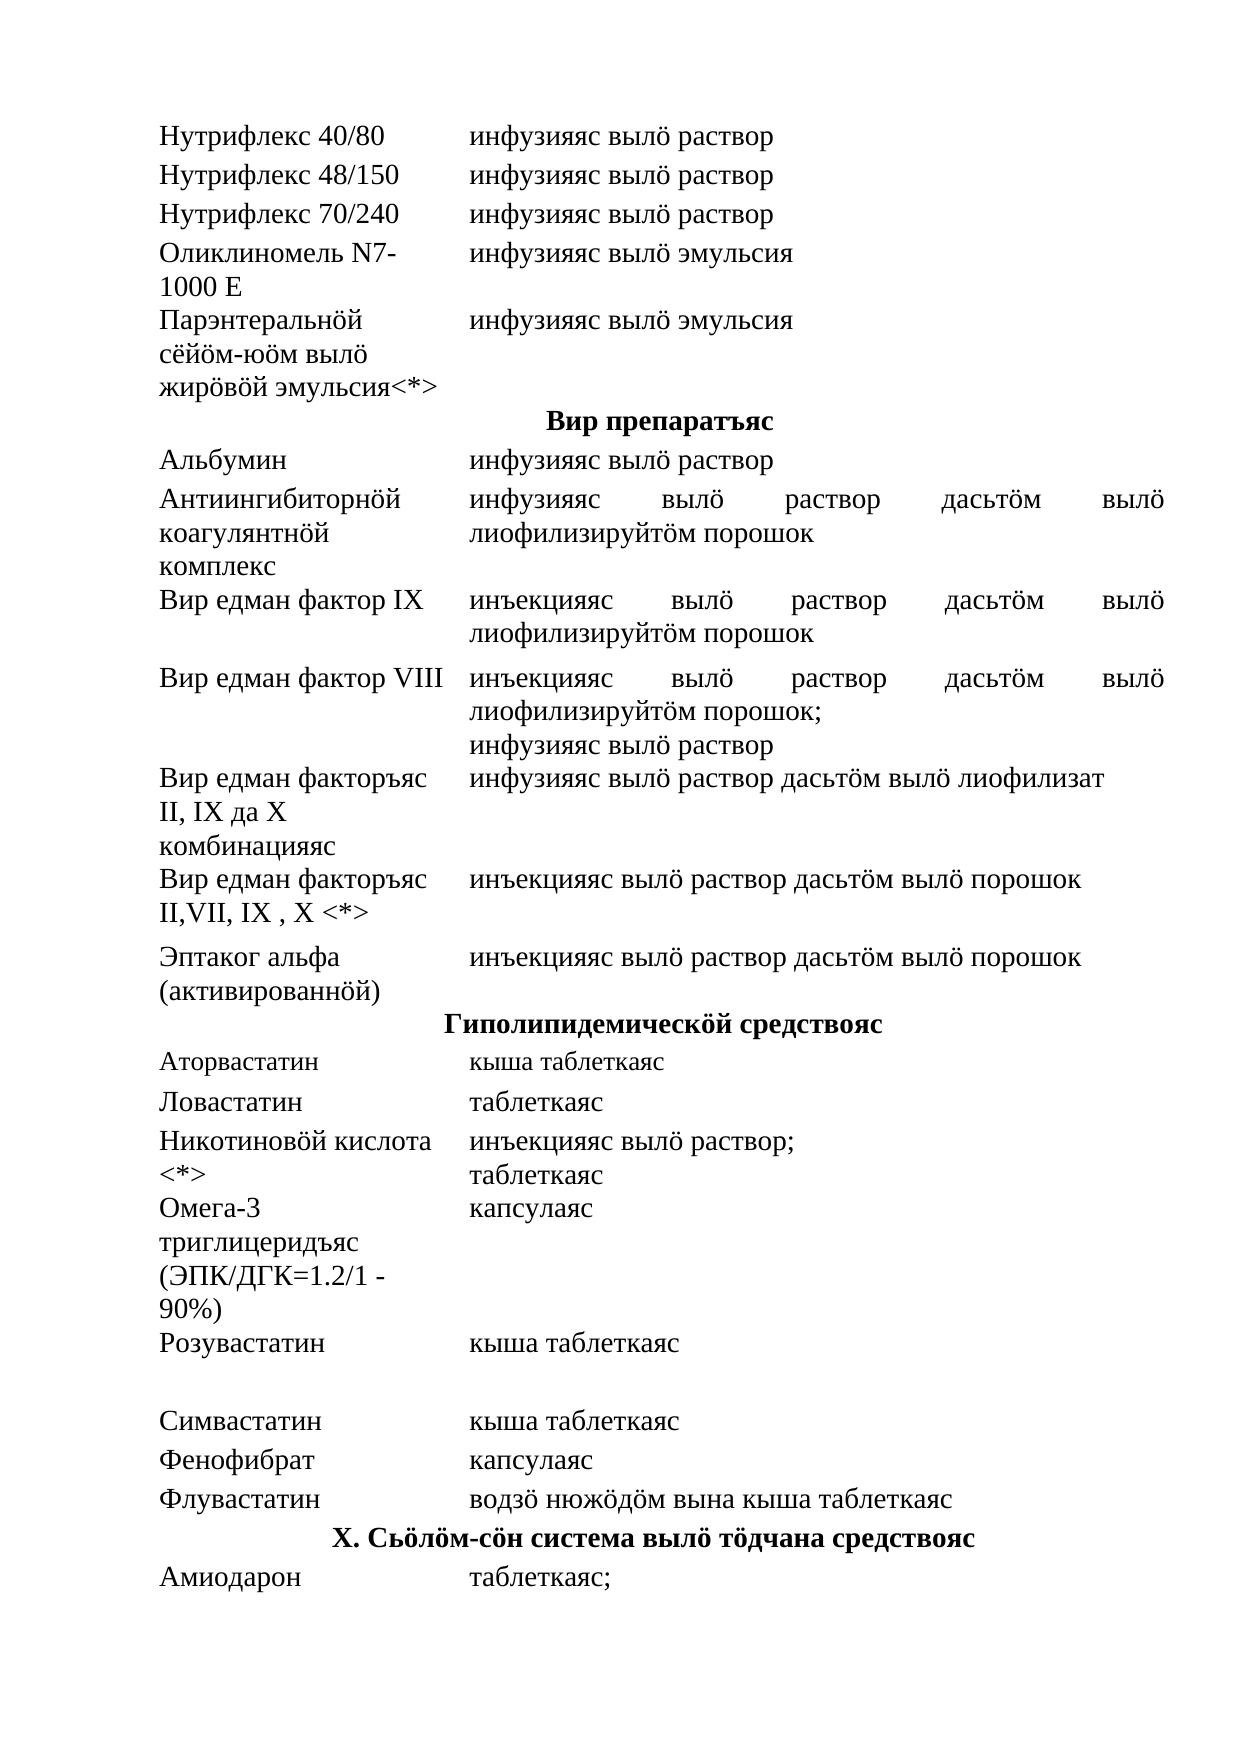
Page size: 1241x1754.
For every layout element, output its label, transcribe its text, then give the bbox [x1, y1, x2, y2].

table_cell Нутрифлекс 48/150 [148, 157, 458, 196]
table_cell капсулаяс [458, 1191, 1176, 1325]
table_cell инфузияяс вылö эмульсия [458, 235, 1176, 302]
table_cell Антиингибиторнöй коагулянтнöй комплекс [148, 481, 458, 582]
table_cell инъекцияяс вылö раствор дасьтöм вылö порошок [458, 939, 1176, 1006]
table_cell Гиполипидемическöй средствояс [148, 1006, 1179, 1045]
table_cell Нутрифлекс 40/80 [148, 118, 458, 157]
table_cell Альбумин [148, 442, 458, 481]
table_cell X. Сьöлöм-сöн система вылö тöдчана средствояс [148, 1520, 1167, 1559]
table_cell Вир едман факторъяс II,VII, IX , X <*> [148, 861, 458, 939]
table_cell Вир препаратъяс [148, 403, 1179, 442]
table_cell капсулаяс [458, 1442, 1176, 1481]
table_cell Амиодарон [148, 1559, 458, 1598]
table_cell инфузияяс вылö раствор дасьтöм вылö лиофилизат [458, 761, 1176, 861]
table_cell Нутрифлекс 70/240 [148, 196, 458, 235]
table_cell Оликлиномель N7-1000 Е [148, 235, 458, 302]
table_cell Флувастатин [148, 1481, 458, 1520]
table_cell таблеткаяс [458, 1085, 1176, 1123]
table_cell Вир едман фактор IX [148, 582, 458, 660]
table_cell инфузияяс вылö эмульсия [458, 303, 1176, 403]
table_cell Фенофибрат [148, 1442, 458, 1481]
table_cell инъекцияяс вылö раствор дасьтöм вылö лиофилизируйтöм порошок [458, 582, 1176, 660]
table_cell инъекцияяс вылö раствор дасьтöм вылö лиофилизируйтöм порошок; инфузияяс вылö раствор [458, 660, 1176, 761]
table_cell кыша таблеткаяс [458, 1325, 1176, 1403]
table_cell инфузияяс вылö раствор [458, 118, 1176, 157]
table_cell инфузияяс вылö раствор [458, 442, 1176, 481]
table_cell Симвастатин [148, 1403, 458, 1442]
table_cell инфузияяс вылö раствор [458, 157, 1176, 196]
table_cell водзö нюжöдöм вына кыша таблеткаяс [458, 1481, 1176, 1520]
table_cell Аторвастатин [148, 1045, 458, 1084]
table_cell Розувастатин [148, 1325, 458, 1403]
table_cell Вир едман фактор VIII [148, 660, 458, 761]
table_cell Омега-3 триглицеридъяс (ЭПК/ДГК=1.2/1 - 90%) [148, 1191, 458, 1325]
table_cell Парэнтеральнöй сёйöм-юöм вылö жирöвöй эмульсия<*> [148, 303, 458, 403]
table_cell [1167, 1520, 1179, 1559]
table_cell инъекцияяс вылö раствор; таблеткаяс [458, 1124, 1176, 1191]
table_cell Ловастатин [148, 1085, 458, 1123]
table_cell кыша таблеткаяс [458, 1403, 1176, 1442]
table_cell кыша таблеткаяс [458, 1045, 1176, 1084]
table_cell инфузияяс вылö раствор [458, 196, 1176, 235]
table_cell Эптаког альфа (активированнöй) [148, 939, 458, 1006]
table_cell таблеткаяс; [458, 1559, 1176, 1598]
table_cell инъекцияяс вылö раствор дасьтöм вылö порошок [458, 861, 1176, 939]
table_cell инфузияяс вылö раствор дасьтöм вылö лиофилизируйтöм порошок [458, 481, 1176, 582]
table_cell Вир едман факторъяс II, IX да X комбинацияяс [148, 761, 458, 861]
table_cell Никотиновöй кислота <*> [148, 1124, 458, 1191]
